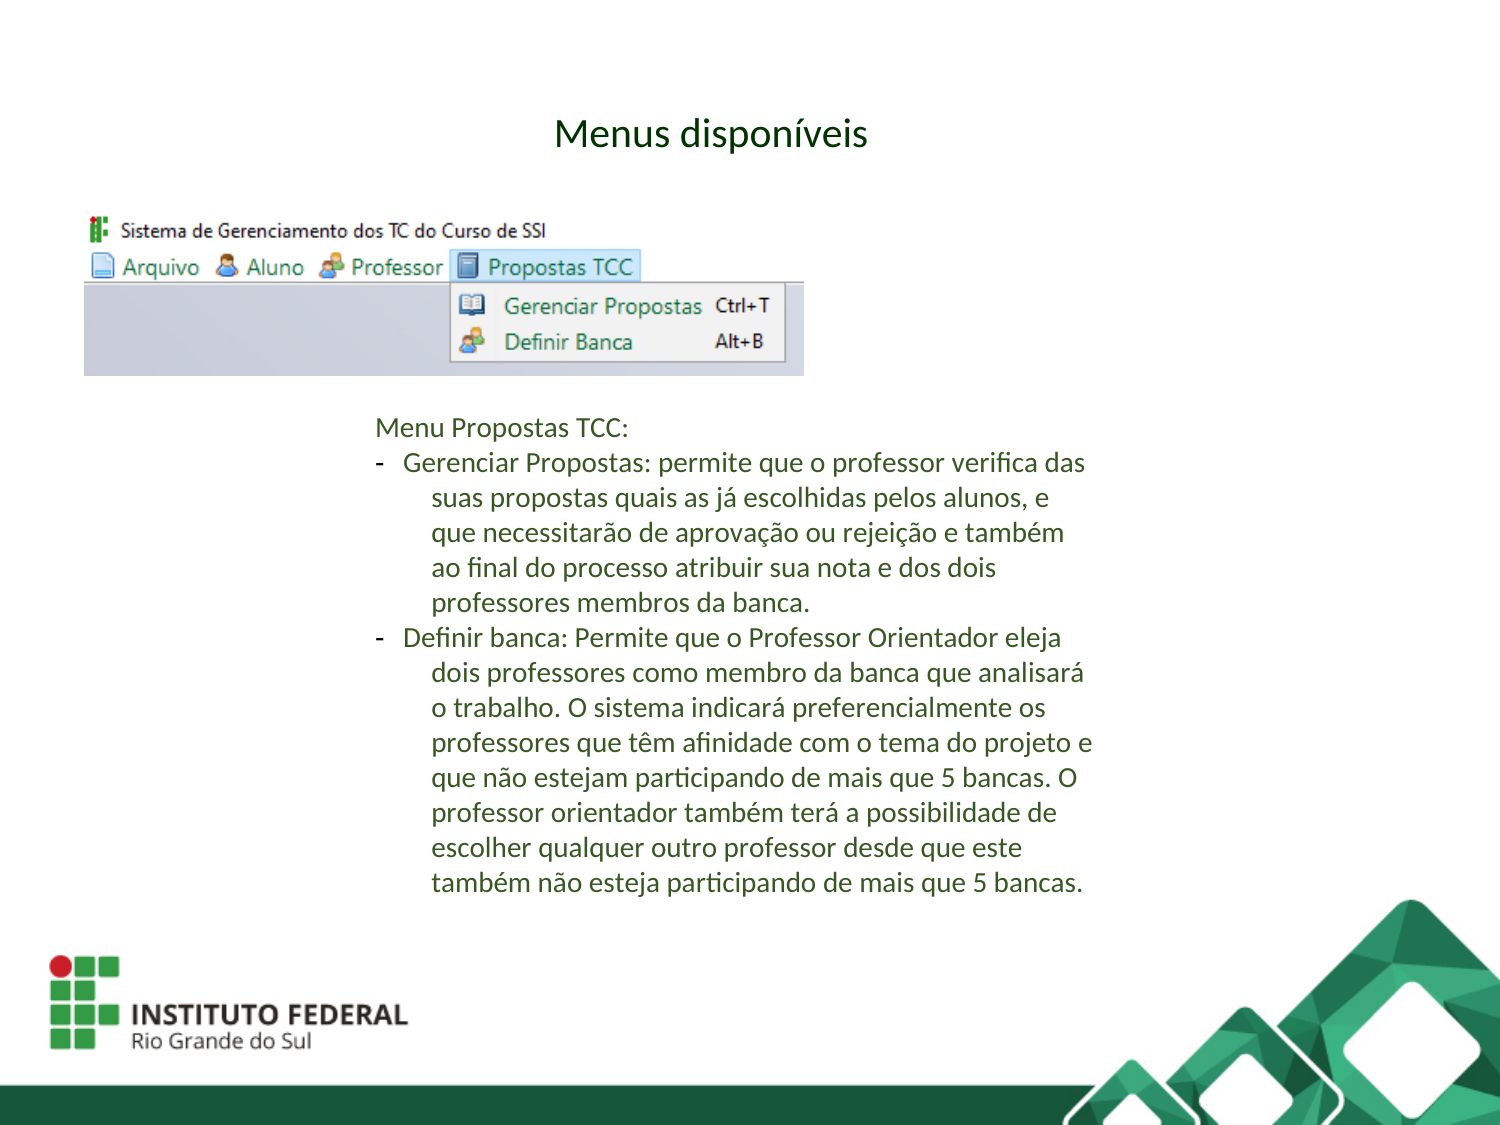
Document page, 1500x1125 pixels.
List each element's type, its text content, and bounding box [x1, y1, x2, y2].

picture [84, 212, 804, 376]
text_box Menus disponíveis [538, 98, 888, 165]
text_box Menu Propostas TCC: Gerenciar Propostas: permite que o professor verifica das suas propostas quais as já escolhidas pelos alunos, e que necessitarão de aprovação ou rejeição e também ao final do processo atribuir sua nota e dos dois professores membros da banca. Definir banca: Permite que o Professor Orientador eleja dois professores como membro da banca que analisará o trabalho. O sistema indicará preferencialmente os professores que têm afinidade com o tema do projeto e que não estejam participando de mais que 5 bancas. O professor orientador também terá a possibilidade de escolher qualquer outro professor desde que este também não esteja participando de mais que 5 bancas. [360, 401, 1110, 906]
